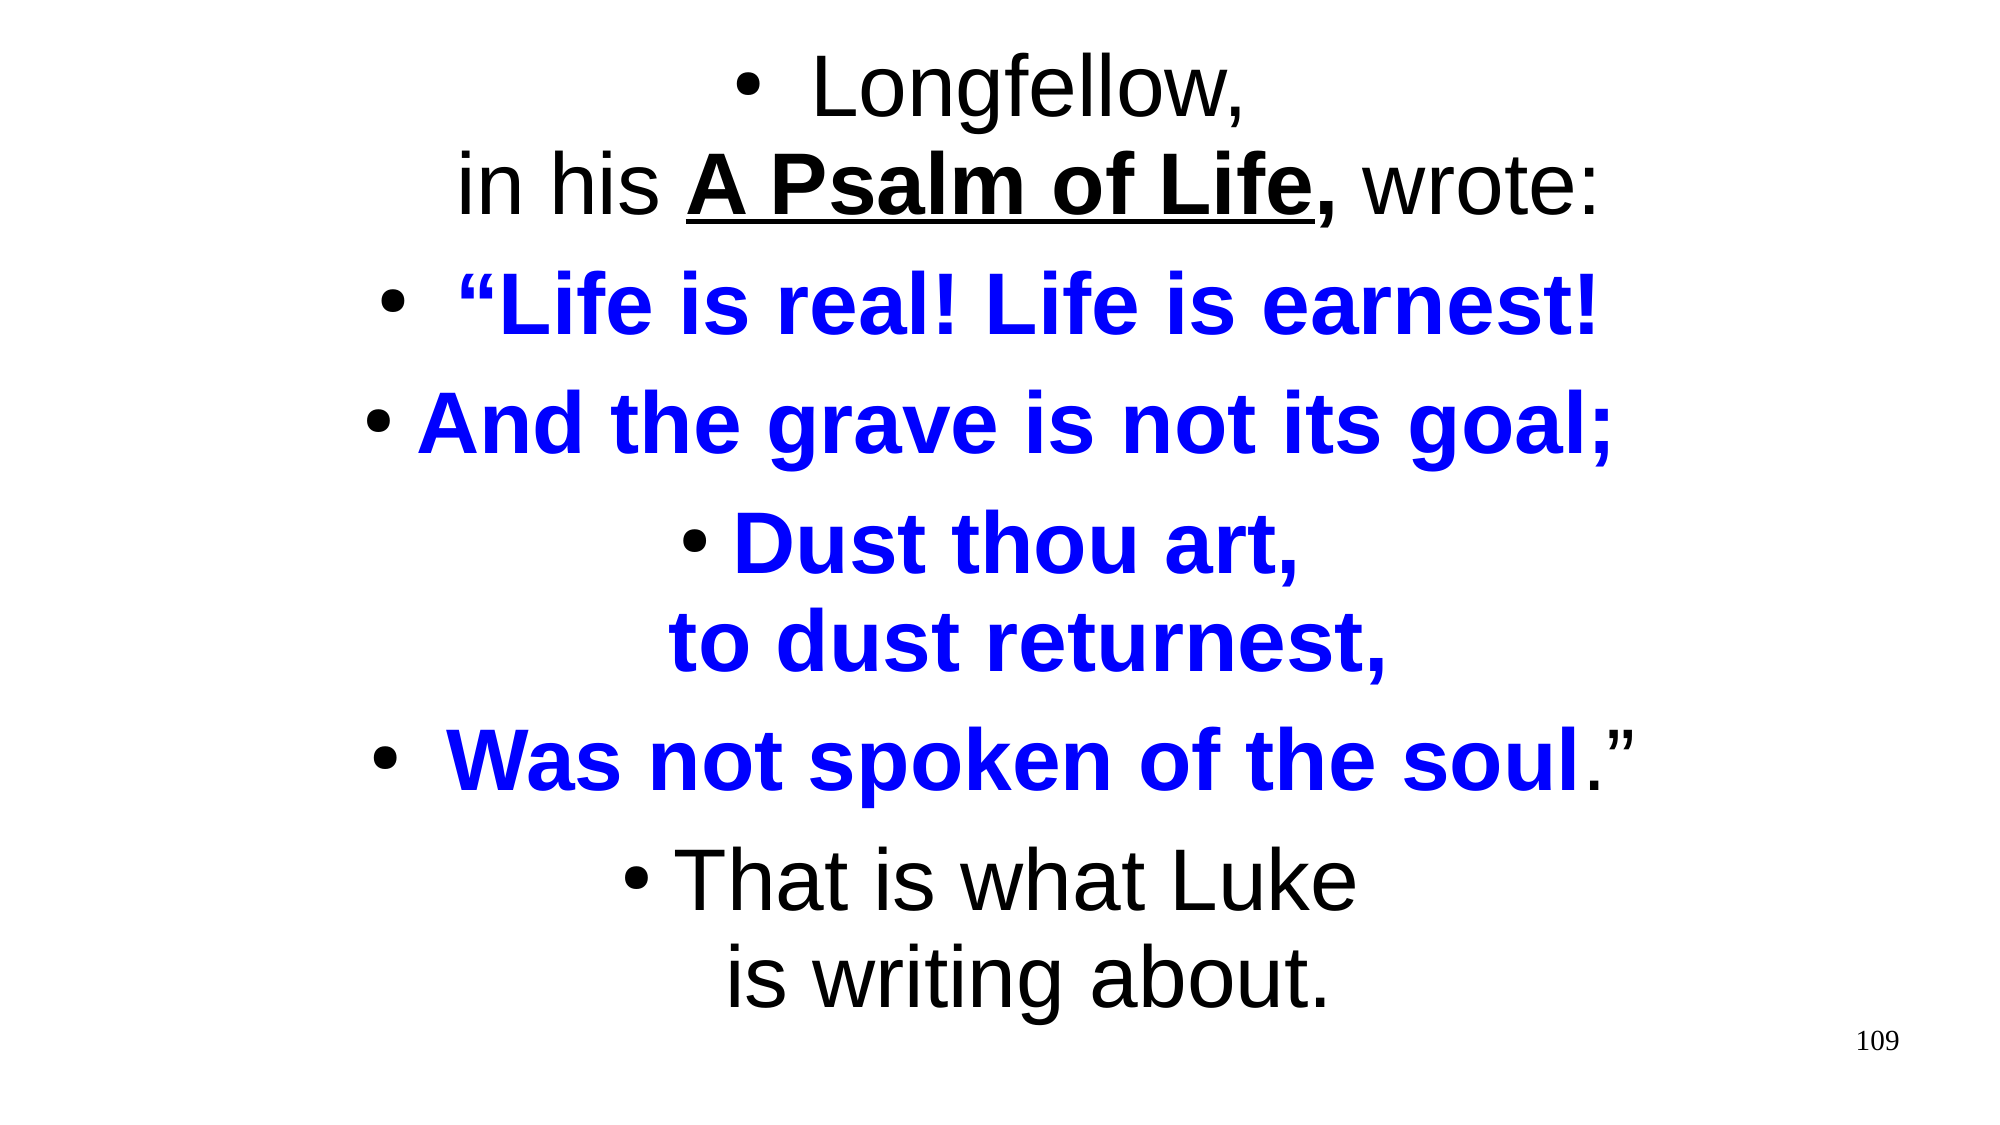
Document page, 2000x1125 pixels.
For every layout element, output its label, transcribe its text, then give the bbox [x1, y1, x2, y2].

list Longfellow, in his A Psalm of Life, wrote: “Life is real! Life is earnest! And the grave is not its goal; Dust thou art, to dust returnest, Was not spoken of the soul.” That is what Luke is writing about. [37, 37, 1951, 1088]
